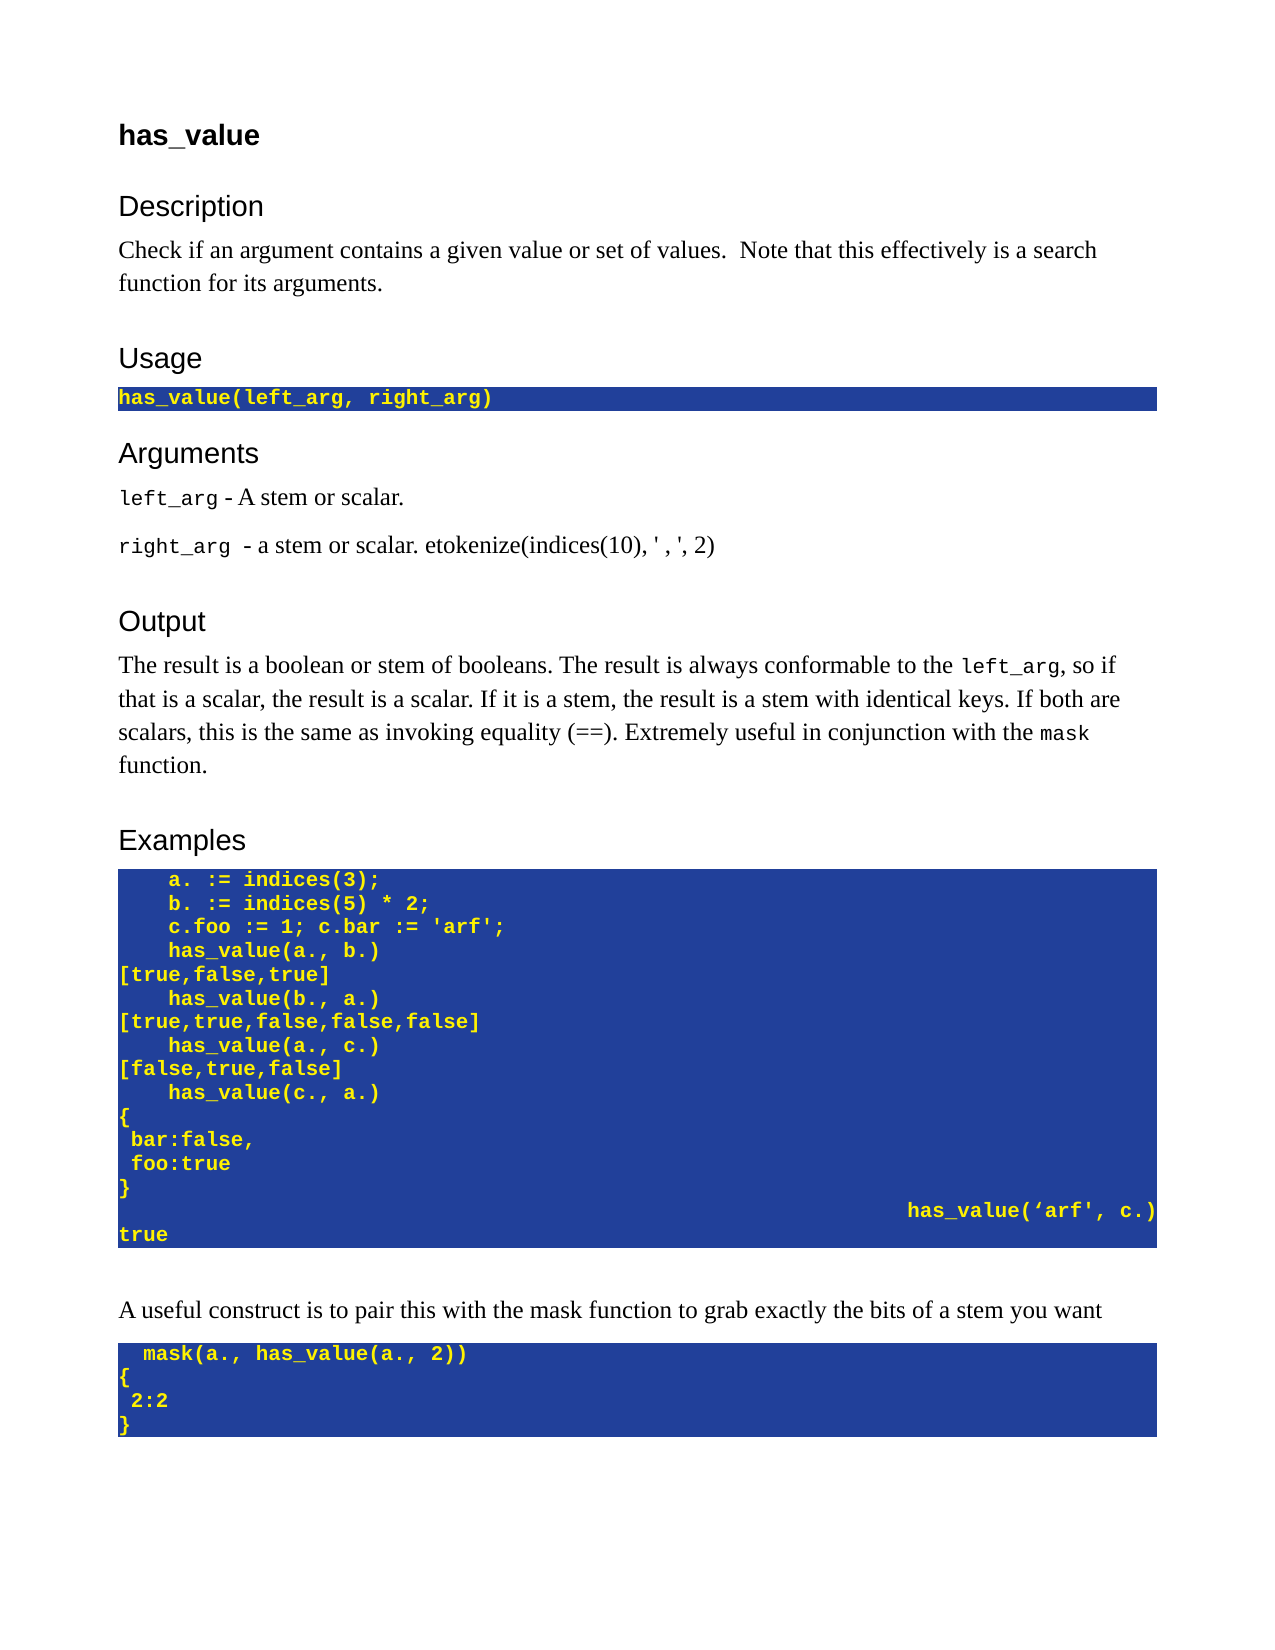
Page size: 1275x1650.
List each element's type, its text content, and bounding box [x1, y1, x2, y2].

text b. := indices(5) * 2; [118, 893, 1157, 917]
text [true,true,false,false,false] [118, 1011, 1157, 1035]
text true [118, 1224, 1157, 1248]
text has_value(a., c.) [118, 1035, 1157, 1058]
subtitle Examples [118, 823, 1157, 857]
text c.foo := 1; c.bar := 'arf'; [118, 917, 1157, 940]
text 2:2 [118, 1390, 1157, 1414]
subtitle Usage [118, 341, 1157, 374]
text has_value(left_arg, right_arg) [118, 387, 1157, 411]
text [true,false,true] [118, 964, 1157, 987]
text mask(a., has_value(a., 2)) [118, 1343, 1157, 1366]
text { [118, 1366, 1157, 1390]
subtitle has_value [118, 118, 1157, 152]
text foo:true [118, 1153, 1157, 1177]
text } [118, 1414, 1157, 1437]
text bar:false, [118, 1129, 1157, 1153]
text [false,true,false] [118, 1058, 1157, 1082]
text has_value(c., a.) [118, 1082, 1157, 1106]
text A useful construct is to pair this with the mask function to grab exactly the bits of a stem you want [118, 1295, 1157, 1324]
text left_arg - A stem or scalar. [118, 482, 1157, 511]
text has_value(‘arf', c.) [118, 1200, 1157, 1224]
text The result is a boolean or stem of booleans. The result is always conformable to the left_arg, so if that is a scalar, the result is a scalar. If it is a stem, the result is a stem with identical keys. If both are scalars, this is the same as invoking equality (==). Extremely useful in conjunction with the mask function. [118, 650, 1157, 779]
subtitle Output [118, 604, 1157, 637]
text } [118, 1177, 1157, 1200]
text { [118, 1106, 1157, 1129]
text Check if an argument contains a given value or set of values. Note that this effectively is a search function for its arguments. [118, 235, 1157, 297]
subtitle Arguments [118, 436, 1157, 469]
subtitle Description [118, 189, 1157, 223]
text has_value(a., b.) [118, 940, 1157, 964]
text has_value(b., a.) [118, 987, 1157, 1011]
text right_arg - a stem or scalar. etokenize(indices(10), ' , ', 2) [118, 530, 1157, 560]
text a. := indices(3); [118, 869, 1157, 893]
